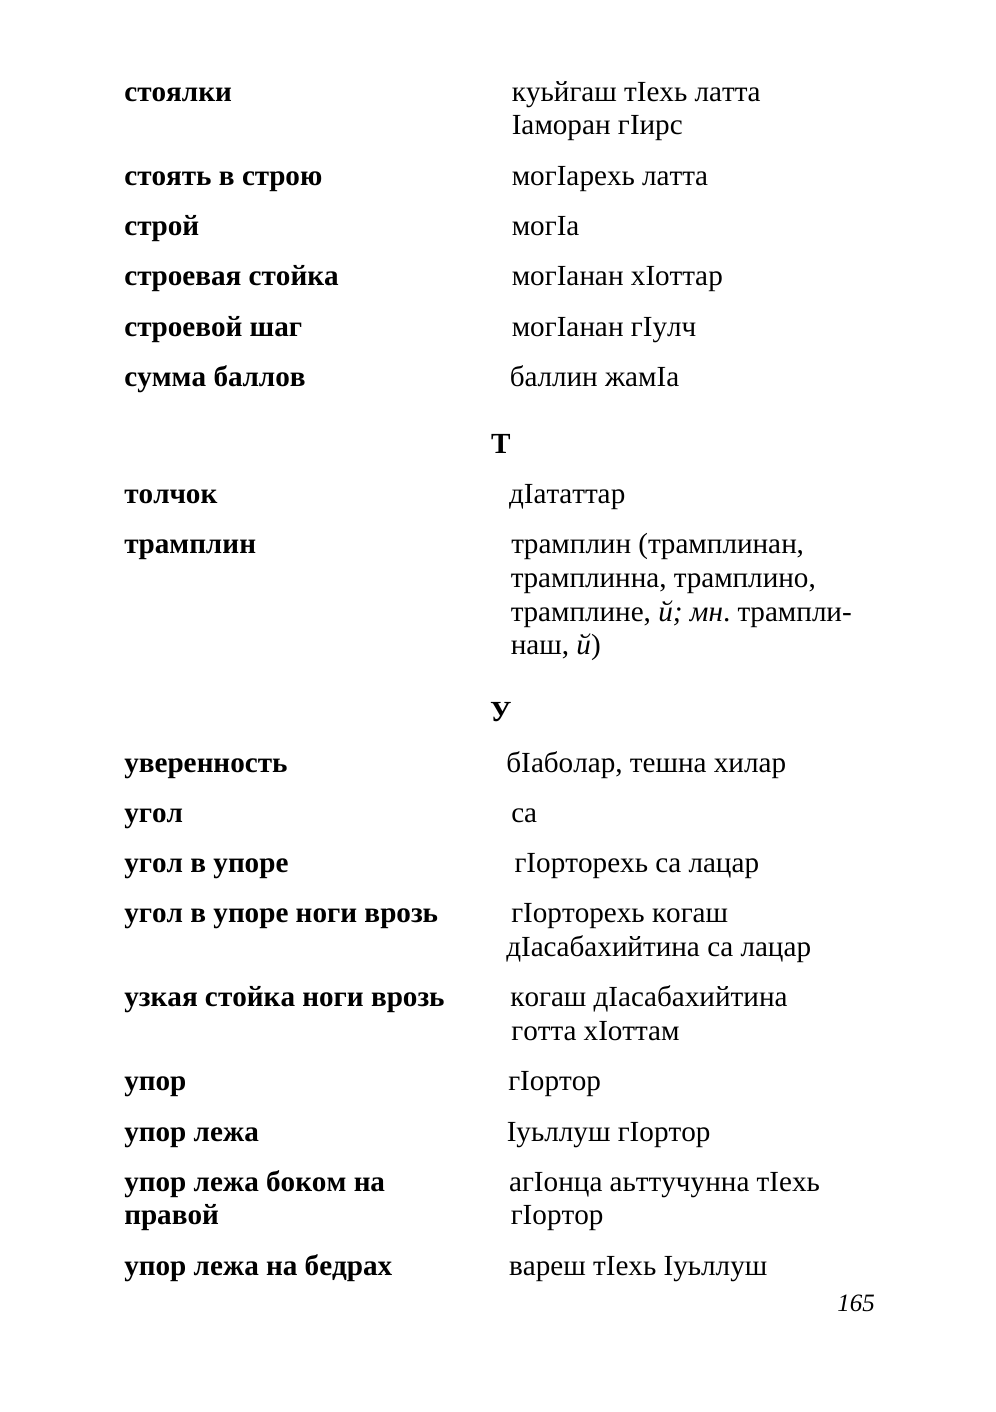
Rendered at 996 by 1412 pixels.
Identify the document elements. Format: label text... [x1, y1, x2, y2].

text толчок дIататтар [124, 476, 877, 510]
text Т [124, 426, 877, 459]
text правой гIортор [124, 1197, 877, 1231]
text узкая стойка ноги врозь когаш дIасабахийтина [124, 979, 877, 1013]
text угол в упоре ноги врозь гIорторехь когаш [124, 896, 877, 929]
text упор гIортор [124, 1063, 877, 1097]
text наш, й) [124, 627, 877, 661]
text трамплине, й; мн. трампли- [124, 594, 877, 627]
text строевая стойка могIанан хIоттар [124, 258, 877, 292]
text готта хIоттам [124, 1013, 877, 1047]
text упор лежа Iуьллуш гIортор [124, 1114, 877, 1147]
text угол в упоре гIорторехь са лацар [124, 845, 877, 879]
text стоять в строю могIарехь латта [124, 158, 877, 191]
text угол са [124, 795, 877, 828]
text строй могIа [124, 208, 877, 242]
text упор лежа боком на агIонца аьттучунна тIехь [124, 1164, 877, 1197]
text стоялки куьйгаш тIехь латта [124, 74, 877, 107]
text сумма баллов баллин жамIа [124, 359, 877, 392]
text упор лежа на бедрах вареш тIехь Iуьллуш [124, 1248, 877, 1281]
text Iаморан гIирс [124, 107, 877, 141]
text строевой шаг могIанан гIулч [124, 309, 877, 342]
text уверенность бIаболар, тешна хилар [124, 745, 877, 778]
text трамплинна, трамплино, [124, 560, 877, 594]
text У [124, 694, 877, 728]
text дIасабахийтина са лацар [124, 929, 877, 963]
text трамплин трамплин (трамплинан, [124, 527, 877, 560]
